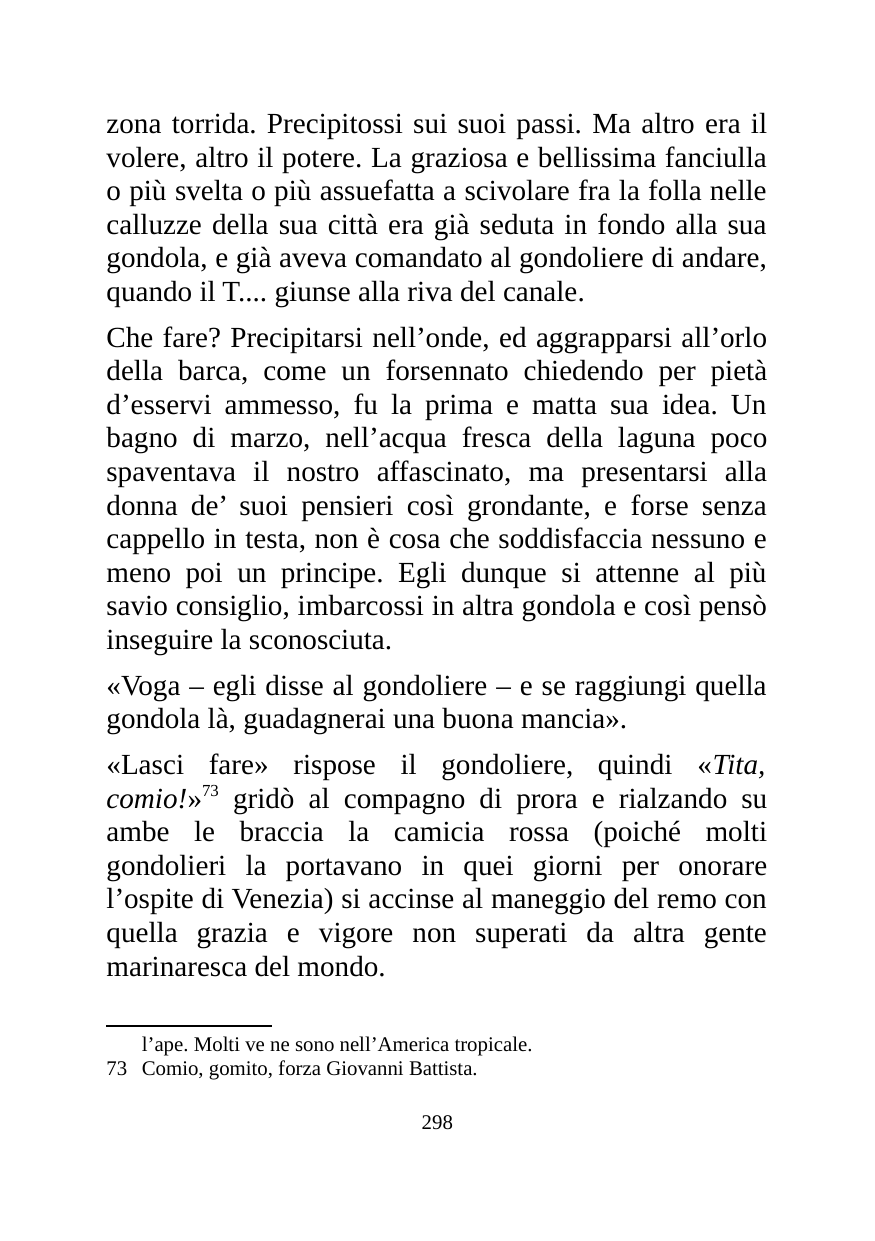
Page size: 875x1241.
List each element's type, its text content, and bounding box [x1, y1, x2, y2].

text l’ape. Molti ve ne sono nell’America tropicale. [106, 1032, 768, 1056]
text «Voga – egli disse al gondoliere – e se raggiungi quella gondola là, guadagnerai una buona mancia». [106, 668, 768, 735]
text zona torrida. Precipitossi sui suoi passi. Ma altro era il volere, altro il potere. La graziosa e bellissima fanciulla o più svelta o più assuefatta a scivolare fra la folla nelle calluzze della sua città era già seduta in fondo alla sua gondola, e già aveva comandato al gondoliere di andare, quando il T.... giunse alla riva del canale. [106, 106, 768, 307]
text Comio, gomito, forza Giovanni Battista. [106, 1056, 768, 1080]
text Che fare? Precipitarsi nell’onde, ed aggrapparsi all’orlo della barca, come un forsennato chiedendo per pietà d’esservi ammesso, fu la prima e matta sua idea. Un bagno di marzo, nell’acqua fresca della laguna poco spaventava il nostro affascinato, ma presentarsi alla donna de’ suoi pensieri così grondante, e forse senza cappello in testa, non è cosa che soddisfaccia nessuno e meno poi un principe. Egli dunque si attenne al più savio consiglio, imbarcossi in altra gondola e così pensò inseguire la sconosciuta. [106, 320, 768, 655]
text «Lasci fare» rispose il gondoliere, quindi «Tita, comio!» gridò al compagno di prora e rialzando su ambe le braccia la camicia rossa (poiché molti gondolieri la portavano in quei giorni per onorare l’ospite di Venezia) si accinse al maneggio del remo con quella grazia e vigore non superati da altra gente marinaresca del mondo. [106, 747, 768, 982]
